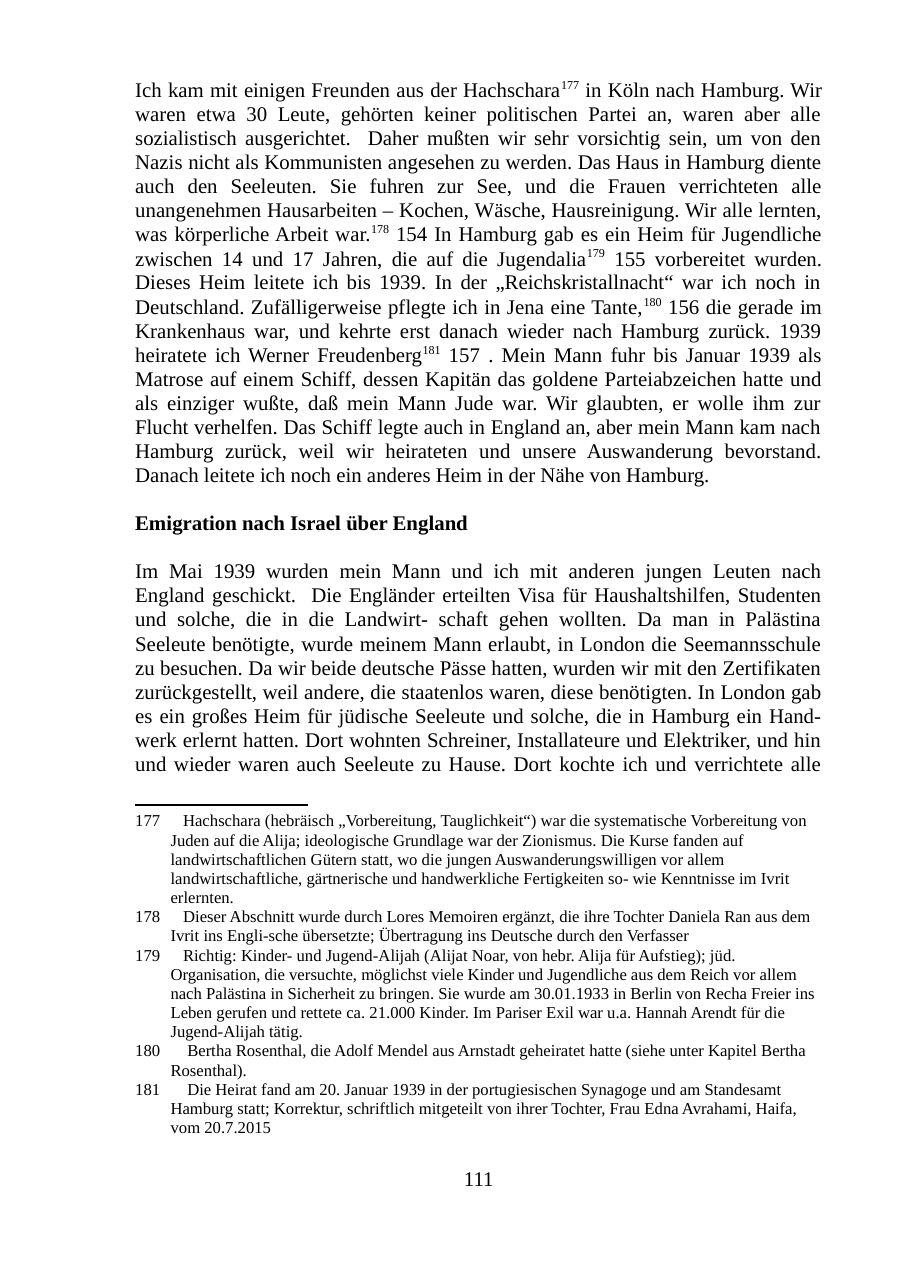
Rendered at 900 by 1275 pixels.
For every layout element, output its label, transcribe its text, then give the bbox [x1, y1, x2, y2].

text Die Heirat fand am 20. Januar 1939 in der portugiesischen Synagoge und am Standesamt Hamburg statt; Korrektur, schriftlich mitgeteilt von ihrer Tochter, Frau Edna Avrahami, Haifa, vom 20.7.2015 [135, 1079, 822, 1137]
text Bertha Rosenthal, die Adolf Mendel aus Arnstadt geheiratet hatte (siehe unter Kapitel Bertha Rosenthal). [135, 1041, 822, 1079]
text Hachschara (hebräisch „Vorbereitung, Tauglichkeit“) war die systematische Vorbereitung von Juden auf die Alija; ideologische Grundlage war der Zionismus. Die Kurse fanden auf landwirtschaftlichen Gütern statt, wo die jungen Auswanderungswilligen vor allem landwirtschaftliche, gärtnerische und handwerkliche Fertigkeiten so- wie Kenntnisse im Ivrit erlernten. [135, 811, 822, 907]
text Dieser Abschnitt wurde durch Lores Memoiren ergänzt, die ihre Tochter Daniela Ran aus dem Ivrit ins Engli-sche übersetzte; Übertragung ins Deutsche durch den Verfasser [135, 907, 822, 945]
text Ich kam mit einigen Freunden aus der Hachschara in Köln nach Hamburg. Wir waren etwa 30 Leute, gehörten keiner politischen Partei an, waren aber alle sozialistisch ausgerichtet. Daher mußten wir sehr vorsichtig sein, um von den Nazis nicht als Kommunisten angesehen zu werden. Das Haus in Hamburg diente auch den Seeleuten. Sie fuhren zur See, und die Frauen verrichteten alle unangenehmen Hausarbeiten – Kochen, Wäsche, Hausreinigung. Wir alle lernten, was körperliche Arbeit war. 154 In Hamburg gab es ein Heim für Jugendliche zwischen 14 und 17 Jahren, die auf die Jugendalia 155 vorbereitet wurden. Dieses Heim leitete ich bis 1939. In der „Reichskristallnacht“ war ich noch in Deutschland. Zufälligerweise pflegte ich in Jena eine Tante, 156 die gerade im Krankenhaus war, und kehrte erst danach wieder nach Hamburg zurück. 1939 heiratete ich Werner Freudenberg 157 . Mein Mann fuhr bis Januar 1939 als Matrose auf einem Schiff, dessen Kapitän das goldene Parteiabzeichen hatte und als einziger wußte, daß mein Mann Jude war. Wir glaubten, er wolle ihm zur Flucht verhelfen. Das Schiff legte auch in England an, aber mein Mann kam nach Hamburg zurück, weil wir heirateten und unsere Auswanderung bevorstand. Danach leitete ich noch ein anderes Heim in der Nähe von Hamburg. [135, 78, 822, 487]
text Richtig: Kinder- und Jugend-Alijah (Alijat Noar, von hebr. Alija für Aufstieg); jüd. Organisation, die versuchte, möglichst viele Kinder und Jugendliche aus dem Reich vor allem nach Palästina in Sicherheit zu bringen. Sie wurde am 30.01.1933 in Berlin von Recha Freier ins Leben gerufen und rettete ca. 21.000 Kinder. Im Pariser Exil war u.a. Hannah Arendt für die Jugend-Alijah tätig. [135, 945, 822, 1041]
text Emigration nach Israel über England [135, 511, 822, 535]
text Im Mai 1939 wurden mein Mann und ich mit anderen jungen Leuten nach England geschickt. Die Engländer erteilten Visa für Haushaltshilfen, Studenten und solche, die in die Landwirt- schaft gehen wollten. Da man in Palästina Seeleute benötigte, wurde meinem Mann erlaubt, in London die Seemannsschule zu besuchen. Da wir beide deutsche Pässe hatten, wurden wir mit den Zertifikaten zurückgestellt, weil andere, die staatenlos waren, diese benötigten. In London gab es ein großes Heim für jüdische Seeleute und solche, die in Hamburg ein Hand- werk erlernt hatten. Dort wohnten Schreiner, Installateure und Elektriker, und hin und wieder waren auch Seeleute zu Hause. Dort kochte ich und verrichtete alle [135, 559, 822, 776]
